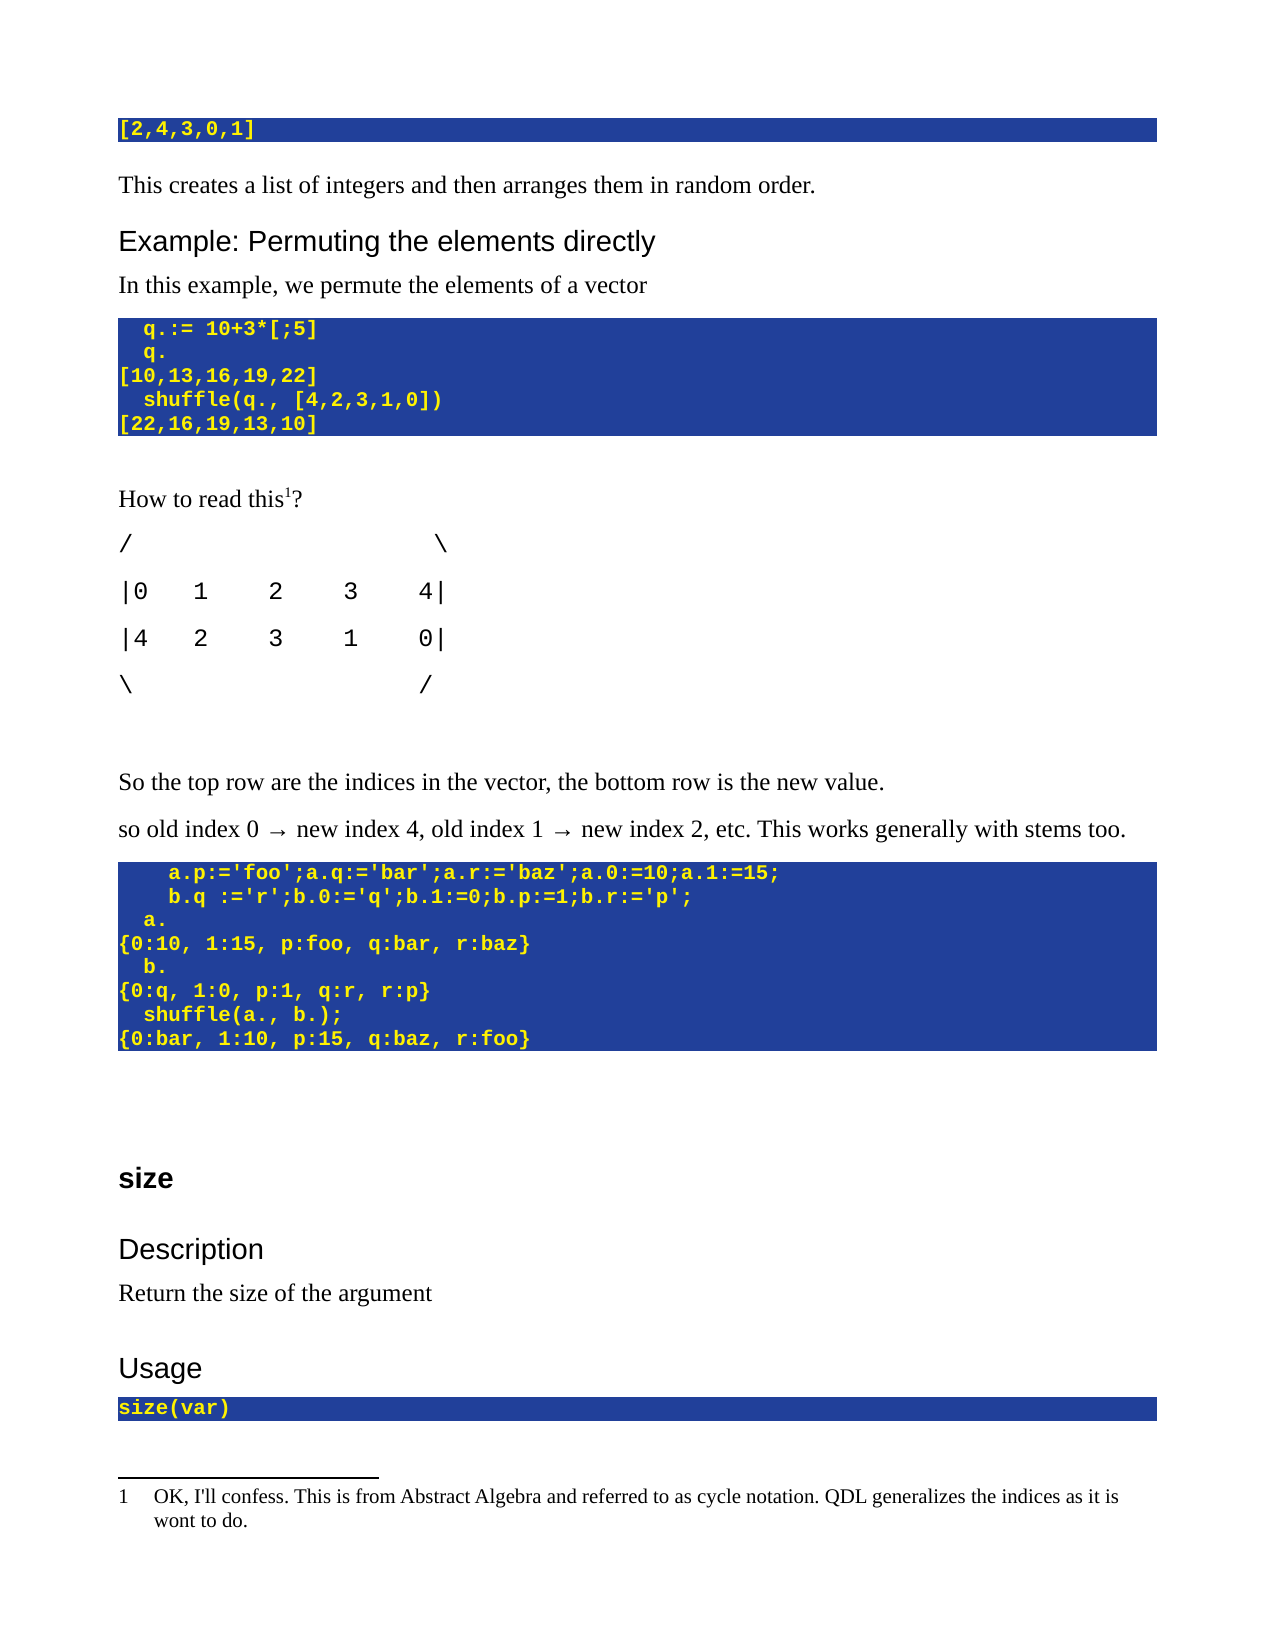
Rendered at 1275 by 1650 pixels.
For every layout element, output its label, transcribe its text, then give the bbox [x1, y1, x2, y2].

text a.p:='foo';a.q:='bar';a.r:='baz';a.0:=10;a.1:=15; [118, 862, 1157, 886]
text In this example, we permute the elements of a vector [118, 270, 1157, 299]
text so old index 0 → new index 4, old index 1 → new index 2, etc. This works generally with stems too. [118, 814, 1157, 843]
subtitle Usage [118, 1351, 1157, 1384]
text q. [118, 342, 1157, 365]
text / \ [118, 531, 1157, 560]
text size(var) [118, 1397, 1157, 1421]
subtitle Description [118, 1232, 1157, 1266]
text |0 1 2 3 4| [118, 578, 1157, 607]
text {0:10, 1:15, p:foo, q:bar, r:baz} [118, 933, 1157, 957]
text b. [118, 957, 1157, 980]
text shuffle(a., b.); [118, 1004, 1157, 1027]
text {0:bar, 1:10, p:15, q:baz, r:foo} [118, 1027, 1157, 1051]
text shuffle(q., [4,2,3,1,0]) [118, 389, 1157, 412]
text Return the size of the argument [118, 1278, 1157, 1307]
subtitle size [118, 1161, 1157, 1195]
text q.:= 10+3*[;5] [118, 318, 1157, 342]
text So the top row are the indices in the vector, the bottom row is the new value. [118, 767, 1157, 796]
text {0:q, 1:0, p:1, q:r, r:p} [118, 980, 1157, 1004]
text This creates a list of integers and then arranges them in random order. [118, 171, 1157, 199]
text a. [118, 909, 1157, 933]
text [22,16,19,13,10] [118, 412, 1157, 436]
text [10,13,16,19,22] [118, 365, 1157, 389]
text [2,4,3,0,1] [118, 118, 1157, 142]
text How to read this? [118, 484, 1157, 512]
text |4 2 3 1 0| [118, 626, 1157, 654]
subtitle Example: Permuting the elements directly [118, 224, 1157, 258]
text b.q :='r';b.0:='q';b.1:=0;b.p:=1;b.r:='p'; [118, 886, 1157, 909]
text \ / [118, 673, 1157, 701]
text OK, I'll confess. This is from Abstract Algebra and referred to as cycle notation. QDL generalizes the indices as it is wont to do. [118, 1484, 1157, 1532]
